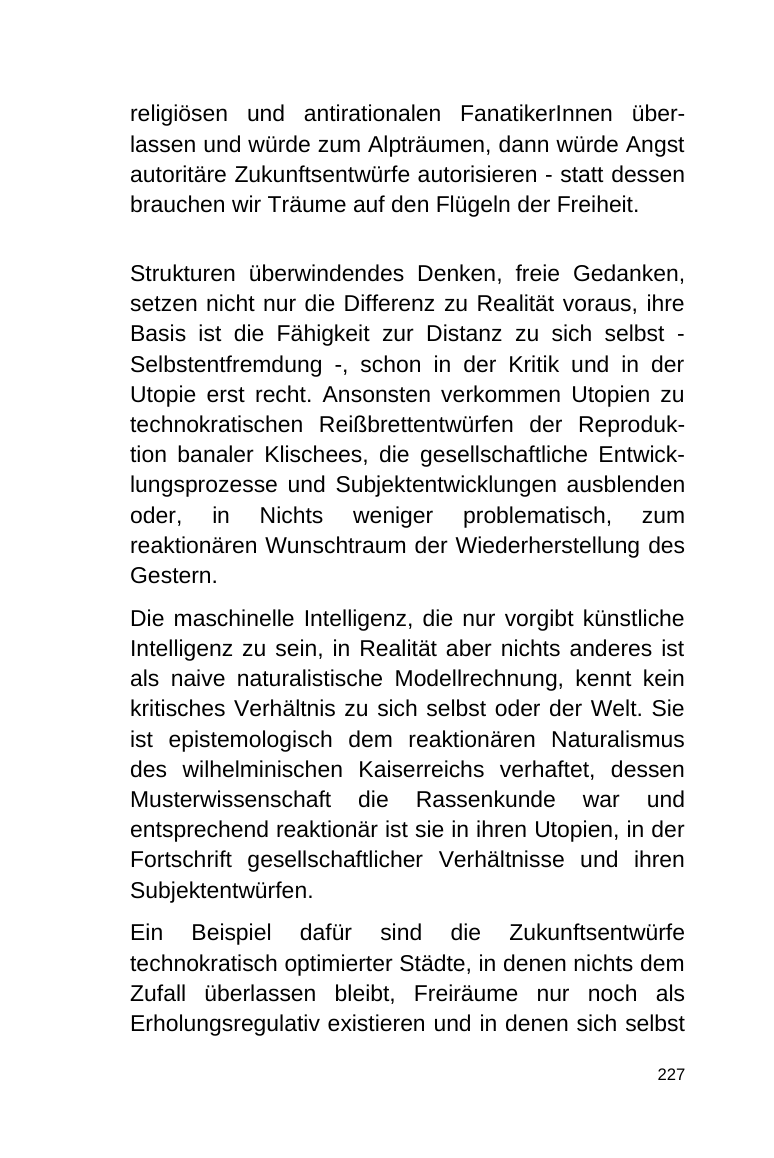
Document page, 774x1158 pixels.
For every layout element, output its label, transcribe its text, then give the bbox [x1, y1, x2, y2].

text religiösen und antirationalen FanatikerInnen über-lassen und würde zum Alpträumen, dann würde Angst autoritäre Zukunftsentwürfe autorisieren - statt dessen brauchen wir Träume auf den Flügeln der Freiheit. [130, 100, 685, 217]
text Die maschinelle Intelligenz, die nur vorgibt künstliche Intelligenz zu sein, in Realität aber nichts anderes ist als naive naturalistische Modellrechnung, kennt kein kritisches Verhältnis zu sich selbst oder der Welt. Sie ist epistemologisch dem reaktionären Naturalismus des wilhelminischen Kaiserreichs verhaftet, dessen Musterwissenschaft die Rassenkunde war und entsprechend reaktionär ist sie in ihren Utopien, in der Fortschrift gesellschaftlicher Verhältnisse und ihren Subjektentwürfen. [130, 605, 685, 903]
text Strukturen überwindendes Denken, freie Gedanken, setzen nicht nur die Differenz zu Realität voraus, ihre Basis ist die Fähigkeit zur Distanz zu sich selbst - Selbstentfremdung -, schon in der Kritik und in der Utopie erst recht. Ansonsten verkommen Utopien zu technokratischen Reißbrettentwürfen der Reproduk-tion banaler Klischees, die gesellschaftliche Entwick-lungsprozesse und Subjektentwicklungen ausblenden oder, in Nichts weniger problematisch, zum reaktionären Wunschtraum der Wiederherstellung des Gestern. [130, 260, 685, 588]
text Ein Beispiel dafür sind die Zukunftsentwürfe technokratisch optimierter Städte, in denen nichts dem Zufall überlassen bleibt, Freiräume nur noch als Erholungsregulativ existieren und in denen sich selbst [130, 919, 685, 1036]
